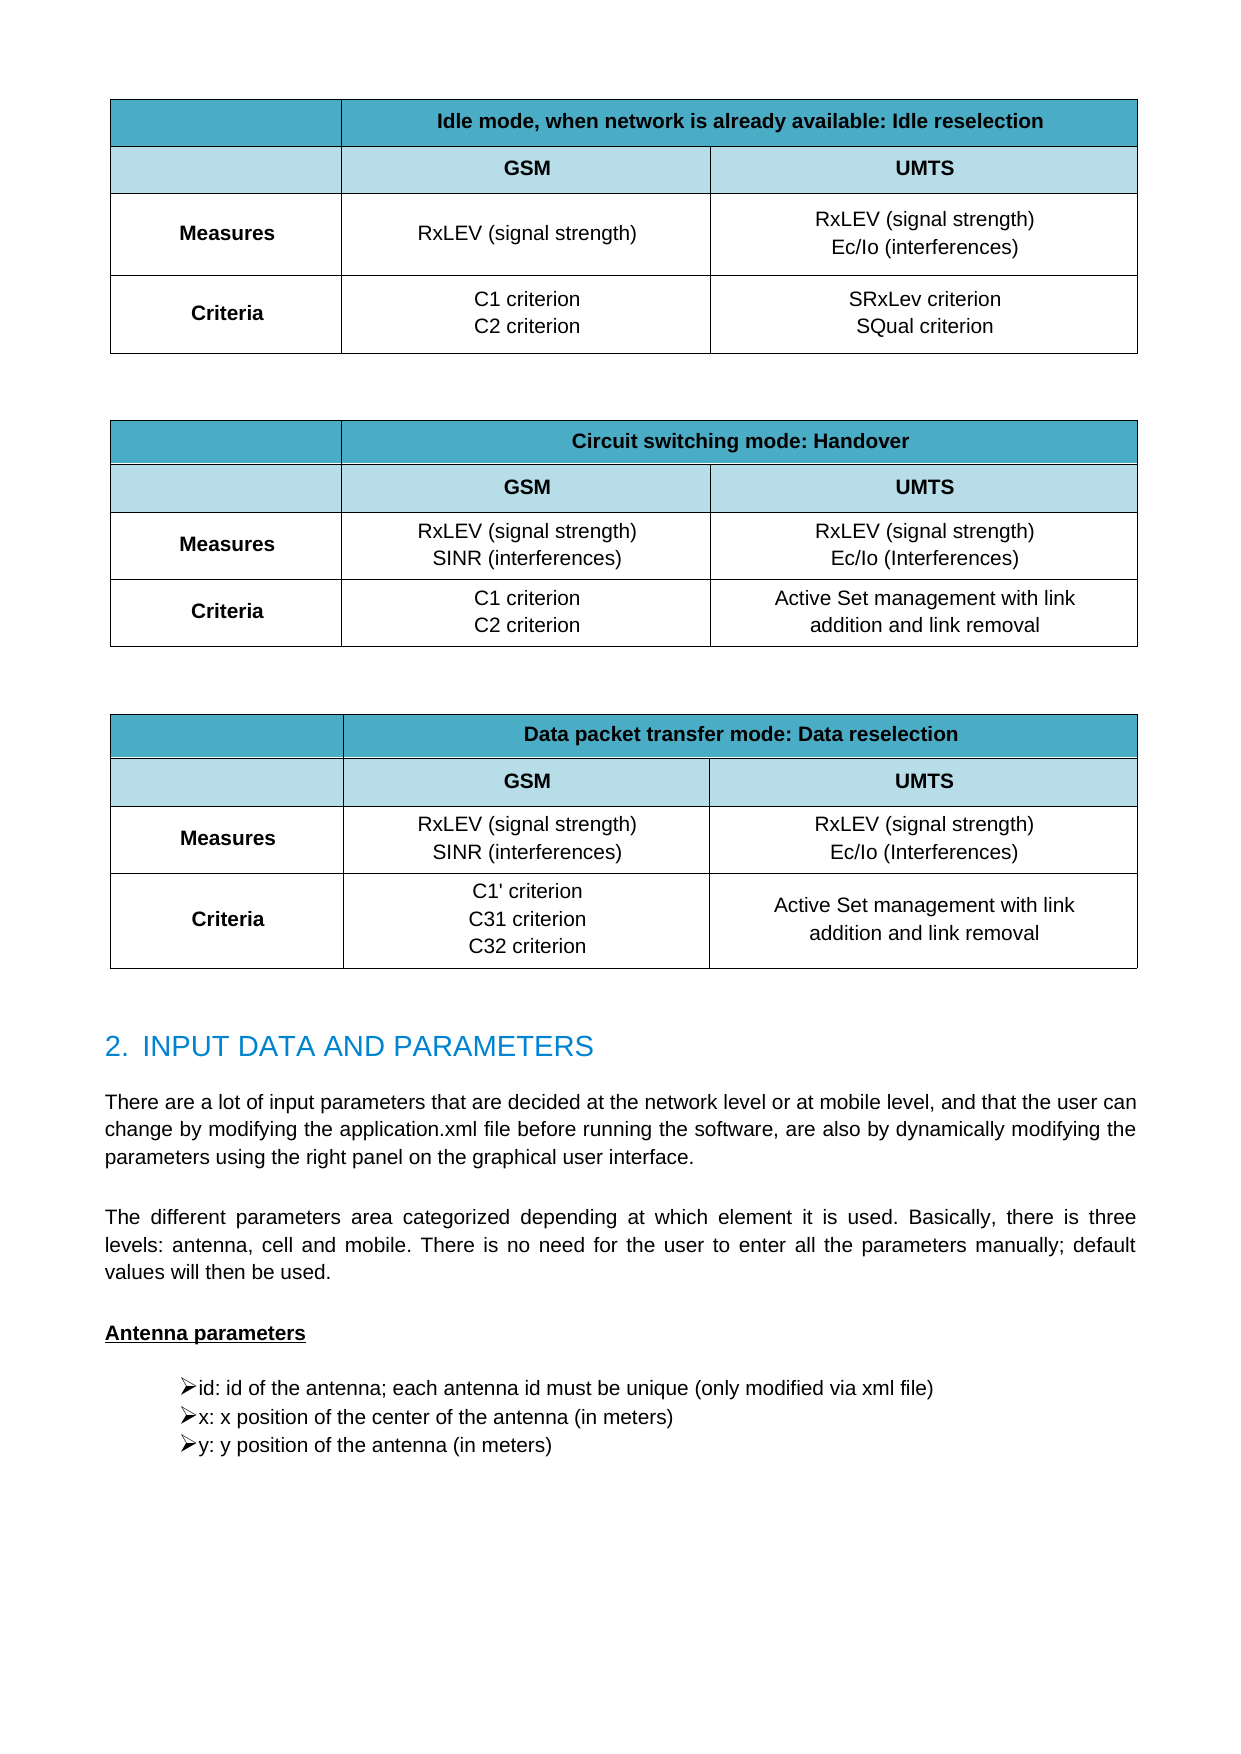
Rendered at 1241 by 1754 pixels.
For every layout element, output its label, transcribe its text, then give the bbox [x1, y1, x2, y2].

text The different parameters area categorized depending at which element it is used. Basically, there is three levels: antenna, cell and mobile. There is no need for the user to enter all the parameters manually; default values will then be used. [104, 1205, 1138, 1284]
text Antenna parameters [104, 1321, 1138, 1345]
table_cell C1' criterion C31 criterion C32 criterion [344, 874, 709, 967]
table_cell Criteria [111, 276, 341, 352]
table_cell Criteria [111, 874, 343, 967]
table_cell C1 criterion C2 criterion [342, 580, 710, 646]
table_cell C1 criterion C2 criterion [342, 276, 710, 352]
table_cell RxLEV (signal strength) SINR (interferences) [342, 513, 710, 579]
table_cell RxLEV (signal strength) Ec/Io (Interferences) [711, 513, 1137, 579]
table_cell RxLEV (signal strength) SINR (interferences) [344, 807, 709, 873]
text There are a lot of input parameters that are decided at the network level or at mobile level, and that the user can change by modifying the application.xml file before running the software, are also by dynamically modifying the parameters using the right panel on the graphical user interface. [104, 1090, 1138, 1169]
table_cell Measures [111, 513, 341, 579]
subtitle INPUT DATA AND PARAMETERS [104, 1029, 1138, 1062]
table_cell RxLEV (signal strength) [342, 194, 710, 275]
table_cell GSM [342, 465, 710, 512]
table_cell [111, 465, 341, 512]
list x: x position of the center of the antenna (in meters) [134, 1404, 1138, 1429]
table_cell Active Set management with link addition and link removal [711, 580, 1137, 646]
table_cell Measures [111, 807, 343, 873]
table_cell UMTS [711, 465, 1137, 512]
table_cell [111, 421, 341, 463]
table_cell [110, 354, 342, 420]
table_cell UMTS [710, 759, 1137, 806]
table_cell [111, 759, 343, 806]
table_cell Criteria [111, 580, 341, 646]
list id: id of the antenna; each antenna id must be unique (only modified via xml file) [134, 1376, 1138, 1401]
table_cell [342, 354, 1137, 420]
table_cell GSM [344, 759, 709, 806]
table_header Data packet transfer mode: Data reselection [344, 715, 1137, 757]
table_cell GSM [342, 147, 710, 193]
table_header [111, 100, 341, 146]
table_cell [111, 147, 341, 193]
table_cell Active Set management with link addition and link removal [710, 874, 1137, 967]
list y: y position of the antenna (in meters) [134, 1433, 1138, 1458]
table_cell Measures [111, 194, 341, 275]
table_cell RxLEV (signal strength) Ec/Io (interferences) [711, 194, 1137, 275]
table_cell UMTS [711, 147, 1137, 193]
table_header [111, 715, 343, 757]
table_cell RxLEV (signal strength) Ec/Io (Interferences) [710, 807, 1137, 873]
table_cell Circuit switching mode: Handover [342, 421, 1137, 463]
table_cell SRxLev criterion SQual criterion [711, 276, 1137, 352]
table_header Idle mode, when network is already available: Idle reselection [342, 100, 1137, 146]
